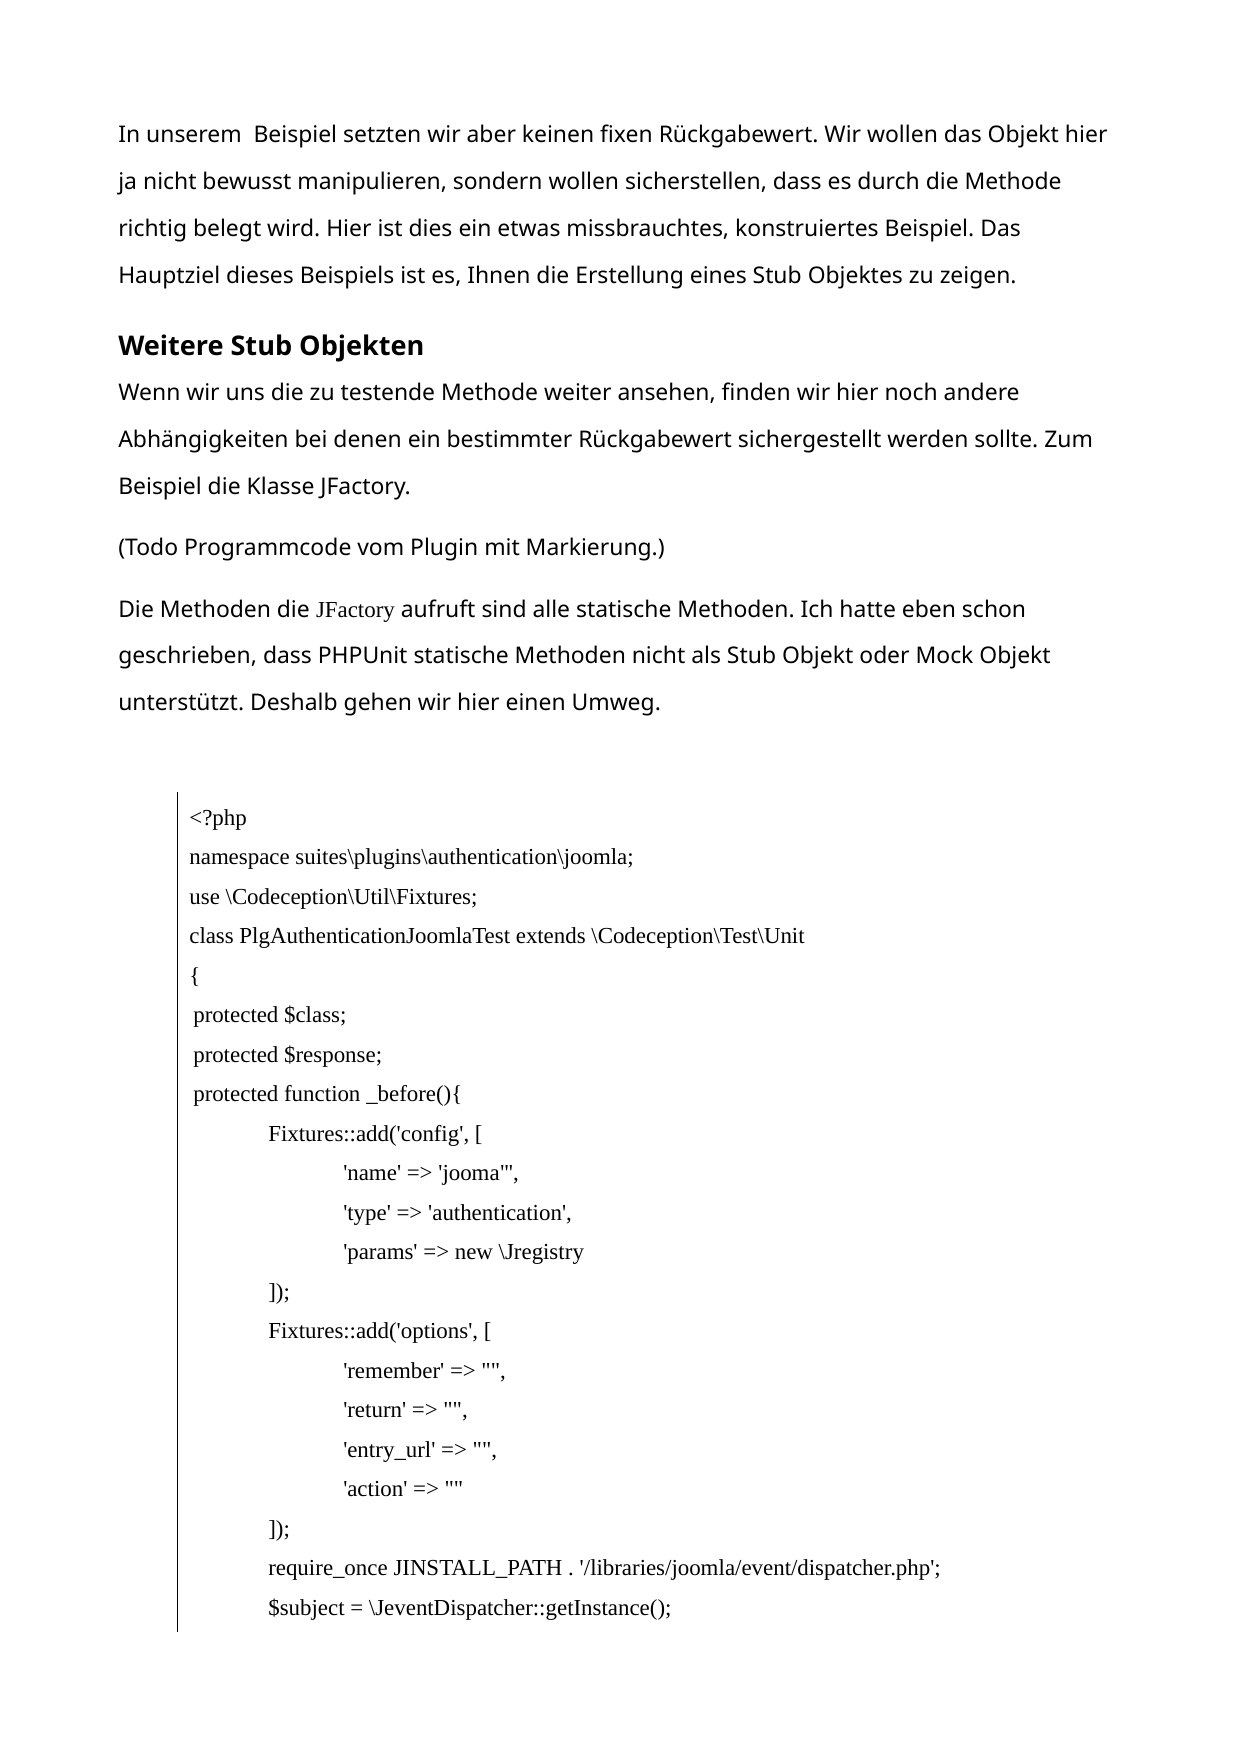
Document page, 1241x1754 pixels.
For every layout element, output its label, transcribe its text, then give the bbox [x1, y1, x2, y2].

text In unserem Beispiel setzten wir aber keinen fixen Rückgabewert. Wir wollen das Objekt hier ja nicht bewusst manipulieren, sondern wollen sicherstellen, dass es durch die Methode richtig belegt wird. Hier ist dies ein etwas missbrauchtes, konstruiertes Beispiel. Das Hauptziel dieses Beispiels ist es, Ihnen die Erstellung eines Stub Objektes zu zeigen. [118, 118, 1122, 290]
text (Todo Programmcode vom Plugin mit Markierung.) [118, 531, 1122, 562]
text Wenn wir uns die zu testende Methode weiter ansehen, finden wir hier noch andere Abhängigkeiten bei denen ein bestimmter Rückgabewert sichergestellt werden sollte. Zum Beispiel die Klasse JFactory. [118, 376, 1122, 501]
text <?php namespace suites\plugins\authentication\joomla; use \Codeception\Util\Fixtures; class PlgAuthenticationJoomlaTest extends \Codeception\Test\Unit { protected $class; protected $response; protected function _before(){ Fixtures::add('config', [ 'name' => 'jooma"', 'type' => 'authentication', 'params' => new \Jregistry ]); Fixtures::add('options', [ 'remember' => "", 'return' => "", 'entry_url' => "", 'action' => "" ]); require_once JINSTALL_PATH . '/libraries/joomla/event/dispatcher.php'; $subject = \JeventDispatcher::getInstance(); [178, 792, 1122, 1632]
subtitle Weitere Stub Objekten [118, 326, 1122, 363]
text Die Methoden die JFactory aufruft sind alle statische Methoden. Ich hatte eben schon geschrieben, dass PHPUnit statische Methoden nicht als Stub Objekt oder Mock Objekt unterstützt. Deshalb gehen wir hier einen Umweg. [118, 592, 1122, 717]
